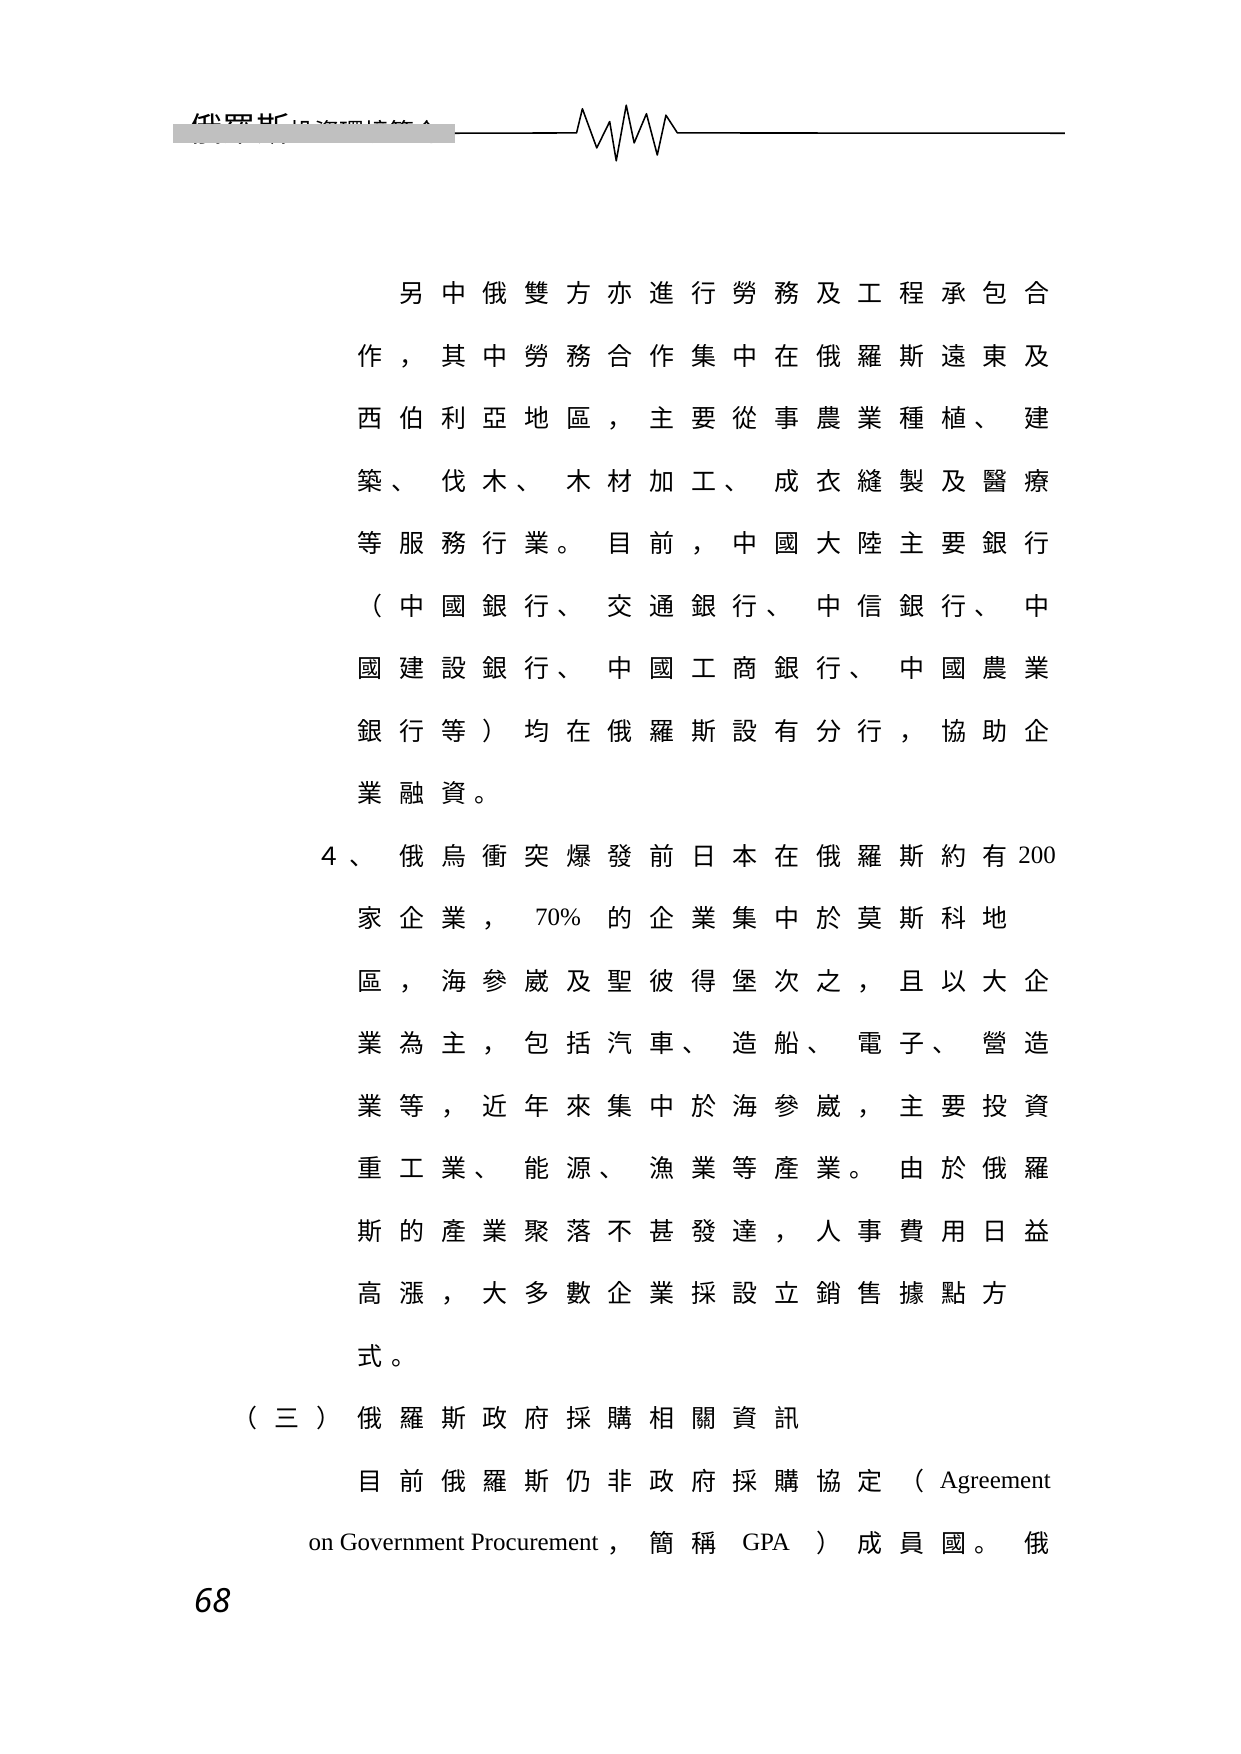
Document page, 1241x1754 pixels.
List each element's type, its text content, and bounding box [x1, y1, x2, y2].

text （三）俄羅斯政府採購相關資訊 [207, 1375, 1058, 1438]
text 目前俄羅斯仍非政府採購協定（Agreement on Government Procurement，簡稱GPA）成員國。俄 [281, 1438, 1058, 1563]
text ４、俄烏衝突爆發前日本在俄羅斯約有200家企業，70%的企業集中於莫斯科地區，海參崴及聖彼得堡次之，且以大企業為主，包括汽車、造船、電子、營造業等，近年來集中於海參崴，主要投資重工業、能源、漁業等產業。由於俄羅斯的產業聚落不甚發達，人事費用日益高漲，大多數企業採設立銷售據點方式。 [281, 813, 1058, 1375]
text 另中俄雙方亦進行勞務及工程承包合作，其中勞務合作集中在俄羅斯遠東及西伯利亞地區，主要從事農業種植、建築、伐木、木材加工、成衣縫製及醫療等服務行業。目前，中國大陸主要銀行（中國銀行、交通銀行、中信銀行、中國建設銀行、中國工商銀行、中國農業銀行等）均在俄羅斯設有分行，協助企業融資。 [330, 250, 1058, 813]
